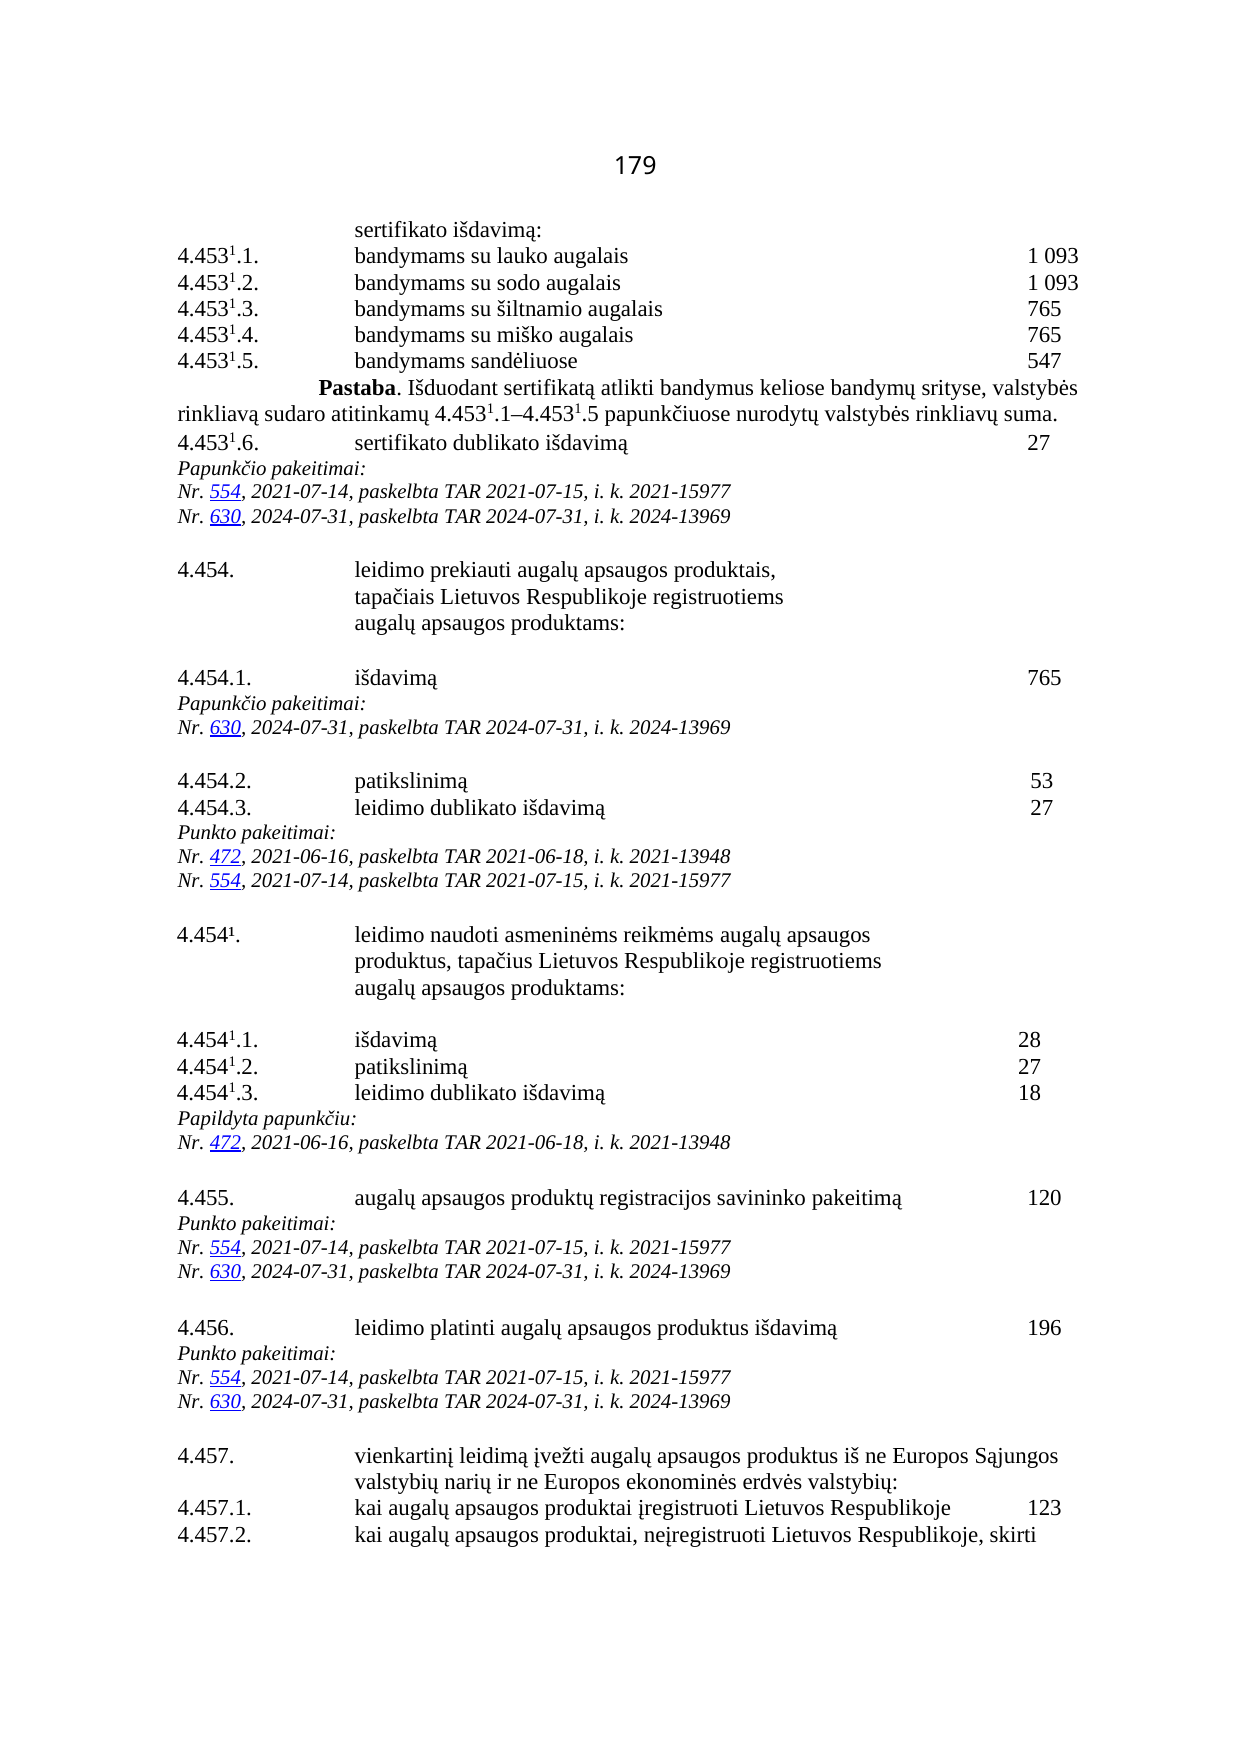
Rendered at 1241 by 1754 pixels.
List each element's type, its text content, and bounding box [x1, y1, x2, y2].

text 4.4531.3. bandymams su šiltnamio augalais 765 [177, 295, 1092, 321]
text 4.457.2. kai augalų apsaugos produktai, neįregistruoti Lietuvos Respublikoje, skirti [177, 1521, 1092, 1547]
text 4.455. augalų apsaugos produktų registracijos savininko pakeitimą 120 [177, 1182, 1092, 1211]
text 4.4531.6. sertifikato dublikato išdavimą 27 [177, 427, 1092, 455]
text 4.457.1. kai augalų apsaugos produktai įregistruoti Lietuvos Respublikoje 123 [177, 1494, 1092, 1521]
text Papunkčio pakeitimai: [177, 455, 1092, 479]
text Punkto pakeitimai: [177, 1341, 1092, 1365]
text Nr. 554, 2021-07-14, paskelbta TAR 2021-07-15, i. k. 2021-15977 [177, 1365, 1092, 1389]
text 4.454.1. išdavimą 765 [177, 662, 1092, 691]
text 4.457. vienkartinį leidimą įvežti augalų apsaugos produktus iš ne Europos Sąjungos valstybių narių ir ne Europos ekonominės erdvės valstybių: [177, 1442, 1092, 1494]
text Punkto pakeitimai: [177, 820, 1092, 844]
text 4.4531.2. bandymams su sodo augalais 1 093 [177, 268, 1092, 295]
text Nr. 554, 2021-07-14, paskelbta TAR 2021-07-15, i. k. 2021-15977 [177, 479, 1092, 503]
text 4.454.2. patikslinimą 53 [177, 767, 1092, 794]
text Papunkčio pakeitimai: [177, 691, 1092, 714]
text Pastaba. Išduodant sertifikatą atlikti bandymus keliose bandymų srityse, valstybės rinkliavą sudaro atitinkamų 4.4531.1–4.4531.5 papunkčiuose nurodytų valstybės rinkliavų suma. [177, 374, 1092, 427]
text Nr. 472, 2021-06-16, paskelbta TAR 2021-06-18, i. k. 2021-13948 [177, 1129, 1092, 1154]
text Nr. 630, 2024-07-31, paskelbta TAR 2024-07-31, i. k. 2024-13969 [177, 1259, 1092, 1283]
text Nr. 554, 2021-07-14, paskelbta TAR 2021-07-15, i. k. 2021-15977 [177, 1235, 1092, 1259]
text Nr. 630, 2024-07-31, paskelbta TAR 2024-07-31, i. k. 2024-13969 [177, 1389, 1092, 1413]
text 4.4541.1. išdavimą 28 [177, 1026, 1092, 1053]
text Nr. 554, 2021-07-14, paskelbta TAR 2021-07-15, i. k. 2021-15977 [177, 868, 1092, 892]
text Nr. 630, 2024-07-31, paskelbta TAR 2024-07-31, i. k. 2024-13969 [177, 503, 1092, 528]
text sertifikato išdavimą: [177, 216, 1092, 242]
text 4.454. leidimo prekiauti augalų apsaugos produktais, tapačiais Lietuvos Respublikoje registruotiems augalų apsaugos produktams: [177, 556, 841, 662]
text 4.4531.5. bandymams sandėliuose 547 [177, 348, 1092, 374]
text 4.456. leidimo platinti augalų apsaugos produktus išdavimą 196 [177, 1312, 1092, 1341]
text 4.4531.1. bandymams su lauko augalais 1 093 [177, 242, 1092, 268]
text Nr. 630, 2024-07-31, paskelbta TAR 2024-07-31, i. k. 2024-13969 [177, 714, 1092, 739]
text Nr. 472, 2021-06-16, paskelbta TAR 2021-06-18, i. k. 2021-13948 [177, 844, 1092, 868]
text 4.454.3. leidimo dublikato išdavimą 27 [177, 794, 1092, 820]
text 4.454¹. leidimo naudoti asmeninėms reikmėms augalų apsaugos produktus, tapačius Lietuvos Respublikoje registruotiems augalų apsaugos produktams: [177, 921, 945, 1026]
text 4.4541.2. patikslinimą 27 [177, 1053, 1092, 1079]
text 4.4531.4. bandymams su miško augalais 765 [177, 321, 1092, 348]
text Punkto pakeitimai: [177, 1211, 1092, 1235]
text 4.4541.3. leidimo dublikato išdavimą 18 [177, 1079, 1092, 1106]
text Papildyta papunkčiu: [177, 1106, 1092, 1129]
